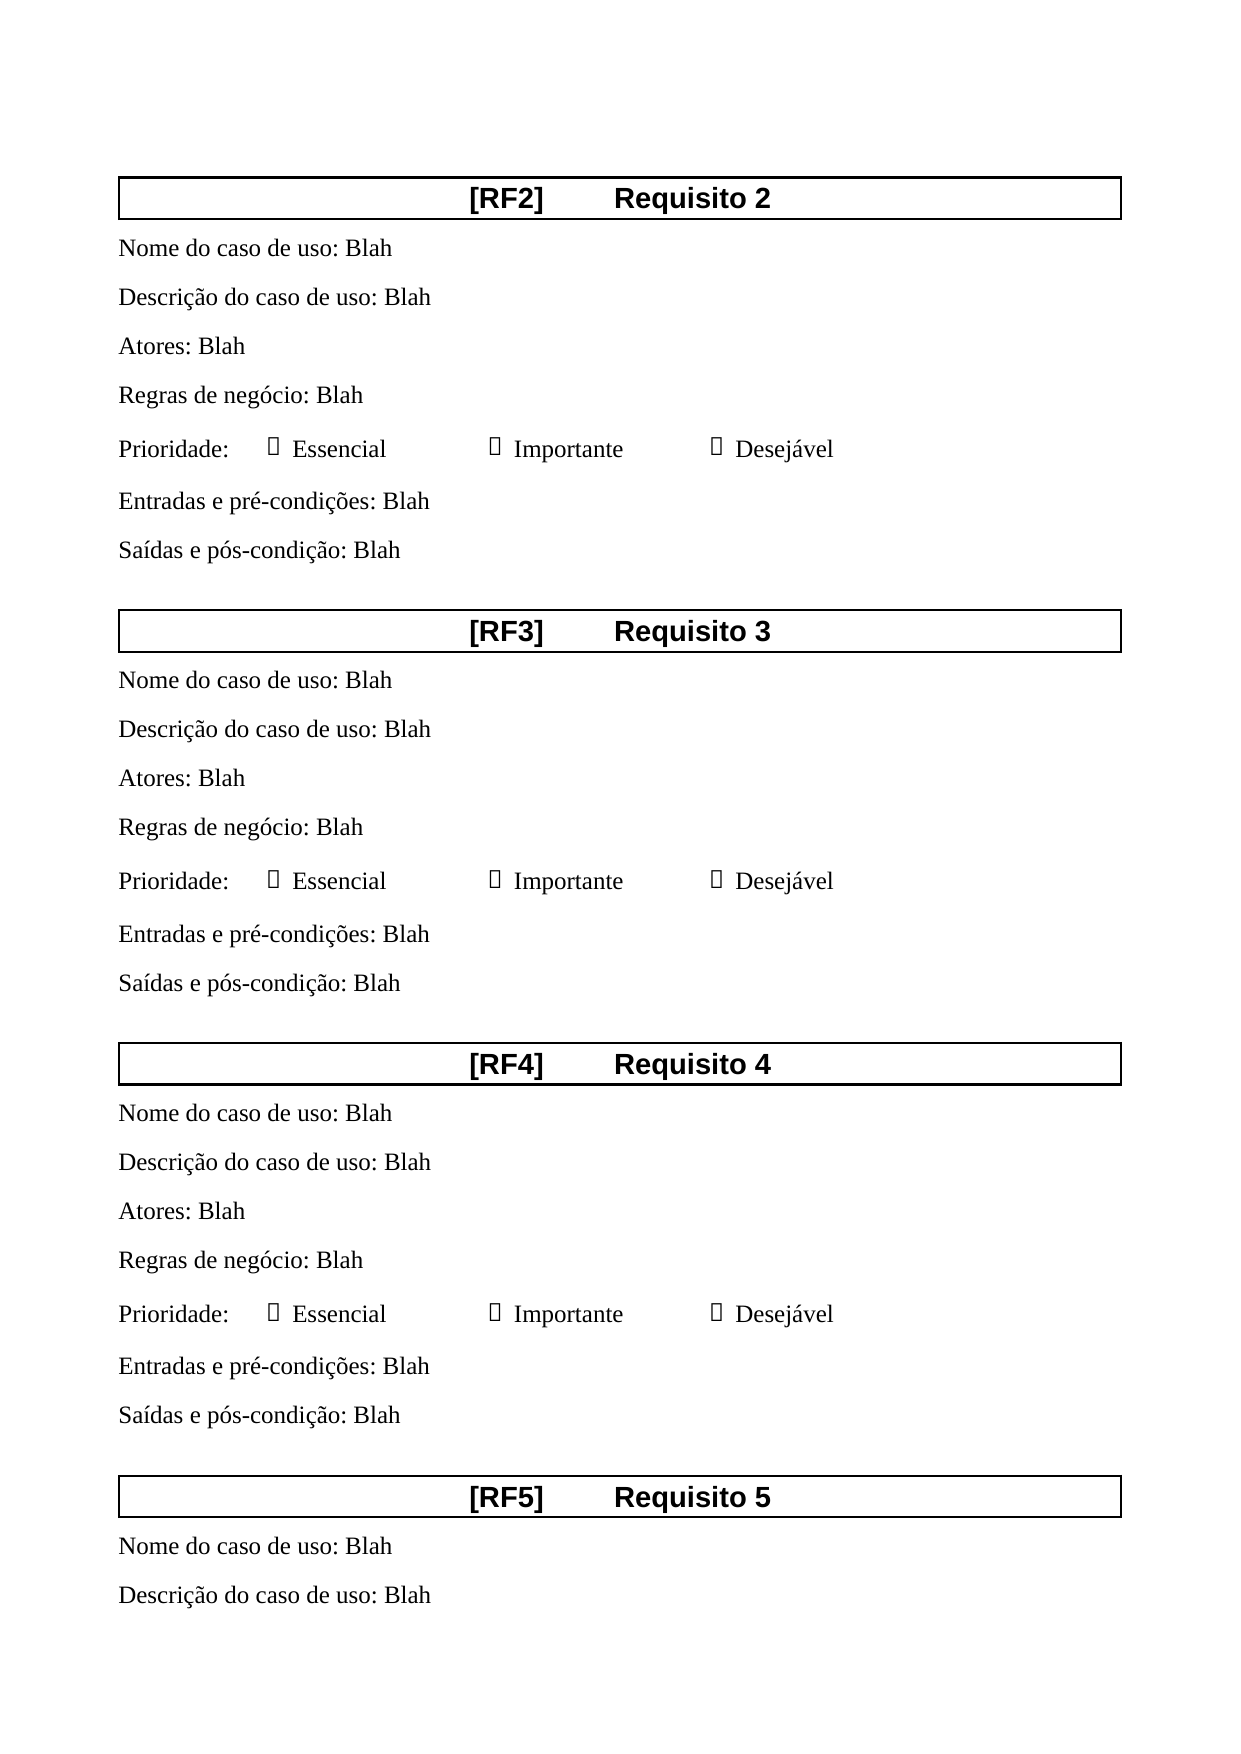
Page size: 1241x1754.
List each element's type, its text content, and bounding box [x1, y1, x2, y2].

text Nome do caso de uso: Blah [118, 233, 1122, 261]
text Saídas e pós-condição: Blah [118, 535, 1122, 564]
subtitle Requisito 4 [120, 1044, 1120, 1083]
text Nome do caso de uso: Blah [118, 1531, 1122, 1559]
text Atores: Blah [118, 331, 1122, 359]
text Regras de negócio: Blah [118, 380, 1122, 408]
text Regras de negócio: Blah [118, 1245, 1122, 1274]
subtitle Requisito 3 [120, 611, 1120, 651]
text Descrição do caso de uso: Blah [118, 1580, 1122, 1608]
text Nome do caso de uso: Blah [118, 1098, 1122, 1127]
text Prioridade:  Essencial  Importante  Desejável [118, 429, 1122, 464]
subtitle Requisito 5 [120, 1477, 1120, 1516]
text Prioridade:  Essencial  Importante  Desejável [118, 862, 1122, 897]
text Descrição do caso de uso: Blah [118, 714, 1122, 743]
text Regras de negócio: Blah [118, 812, 1122, 841]
text Entradas e pré-condições: Blah [118, 486, 1122, 515]
text Entradas e pré-condições: Blah [118, 1351, 1122, 1380]
text Entradas e pré-condições: Blah [118, 919, 1122, 947]
text Prioridade:  Essencial  Importante  Desejável [118, 1294, 1122, 1330]
text Atores: Blah [118, 763, 1122, 792]
text Descrição do caso de uso: Blah [118, 282, 1122, 310]
text Nome do caso de uso: Blah [118, 665, 1122, 694]
text Atores: Blah [118, 1196, 1122, 1225]
text Descrição do caso de uso: Blah [118, 1147, 1122, 1176]
text Saídas e pós-condição: Blah [118, 1400, 1122, 1429]
subtitle Requisito 2 [120, 179, 1120, 218]
text Saídas e pós-condição: Blah [118, 968, 1122, 996]
